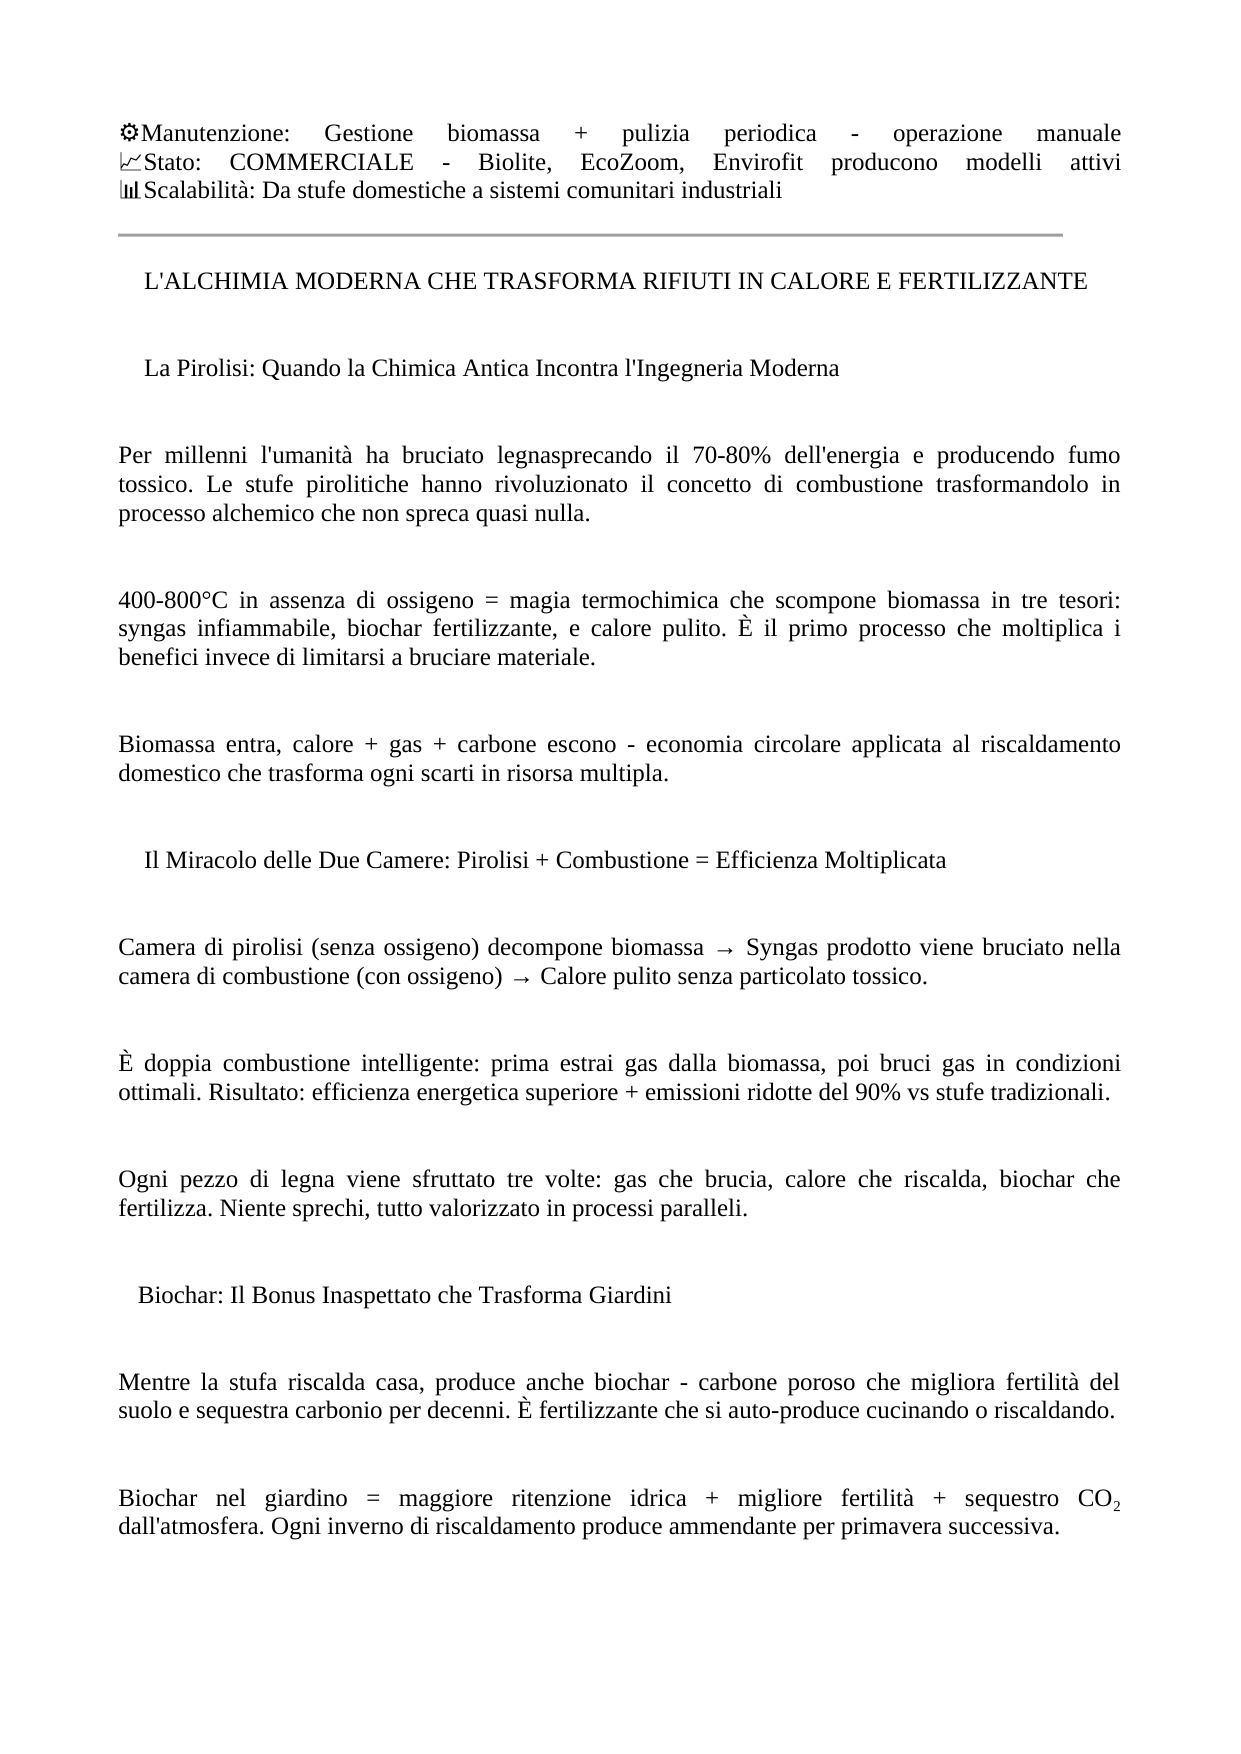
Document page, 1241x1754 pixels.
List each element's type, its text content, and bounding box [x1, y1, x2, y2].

text 400-800°C in assenza di ossigeno = magia termochimica che scompone biomassa in tre tesori: syngas infiammabile, biochar fertilizzante, e calore pulito. È il primo processo che moltiplica i benefici invece di limitarsi a bruciare materiale. [118, 585, 1122, 671]
text Camera di pirolisi (senza ossigeno) decompone biomassa → Syngas prodotto viene bruciato nella camera di combustione (con ossigeno) → Calore pulito senza particolato tossico. [118, 932, 1122, 990]
subtitle 🌱Biochar: Il Bonus Inaspettato che Trasforma Giardini [118, 1280, 1122, 1308]
subtitle 🧪 La Pirolisi: Quando la Chimica Antica Incontra l'Ingegneria Moderna [118, 353, 1122, 382]
text Biomassa entra, calore + gas + carbone escono - economia circolare applicata al riscaldamento domestico che trasforma ogni scarti in risorsa multipla. [118, 729, 1122, 787]
text È doppia combustione intelligente: prima estrai gas dalla biomassa, poi bruci gas in condizioni ottimali. Risultato: efficienza energetica superiore + emissioni ridotte del 90% vs stufe tradizionali. [118, 1048, 1122, 1106]
text ⚙️Manutenzione: Gestione biomassa + pulizia periodica - operazione manuale 📈Stato: COMMERCIALE - Biolite, EcoZoom, Envirofit producono modelli attivi 📊Scalabilità: Da stufe domestiche a sistemi comunitari industriali [118, 118, 1122, 204]
subtitle 🔥 Il Miracolo delle Due Camere: Pirolisi + Combustione = Efficienza Moltiplicata [118, 845, 1122, 874]
text Biochar nel giardino = maggiore ritenzione idrica + migliore fertilità + sequestro CO₂ dall'atmosfera. Ogni inverno di riscaldamento produce ammendante per primavera successiva. [118, 1483, 1122, 1540]
subtitle 📖 L'ALCHIMIA MODERNA CHE TRASFORMA RIFIUTI IN CALORE E FERTILIZZANTE [118, 266, 1122, 295]
text Per millenni l'umanità ha bruciato legnasprecando il 70-80% dell'energia e producendo fumo tossico. Le stufe pirolitiche hanno rivoluzionato il concetto di combustione trasformandolo in processo alchemico che non spreca quasi nulla. [118, 440, 1122, 526]
text Ogni pezzo di legna viene sfruttato tre volte: gas che brucia, calore che riscalda, biochar che fertilizza. Niente sprechi, tutto valorizzato in processi paralleli. [118, 1164, 1122, 1221]
text Mentre la stufa riscalda casa, produce anche biochar - carbone poroso che migliora fertilità del suolo e sequestra carbonio per decenni. È fertilizzante che si auto-produce cucinando o riscaldando. [118, 1367, 1122, 1424]
